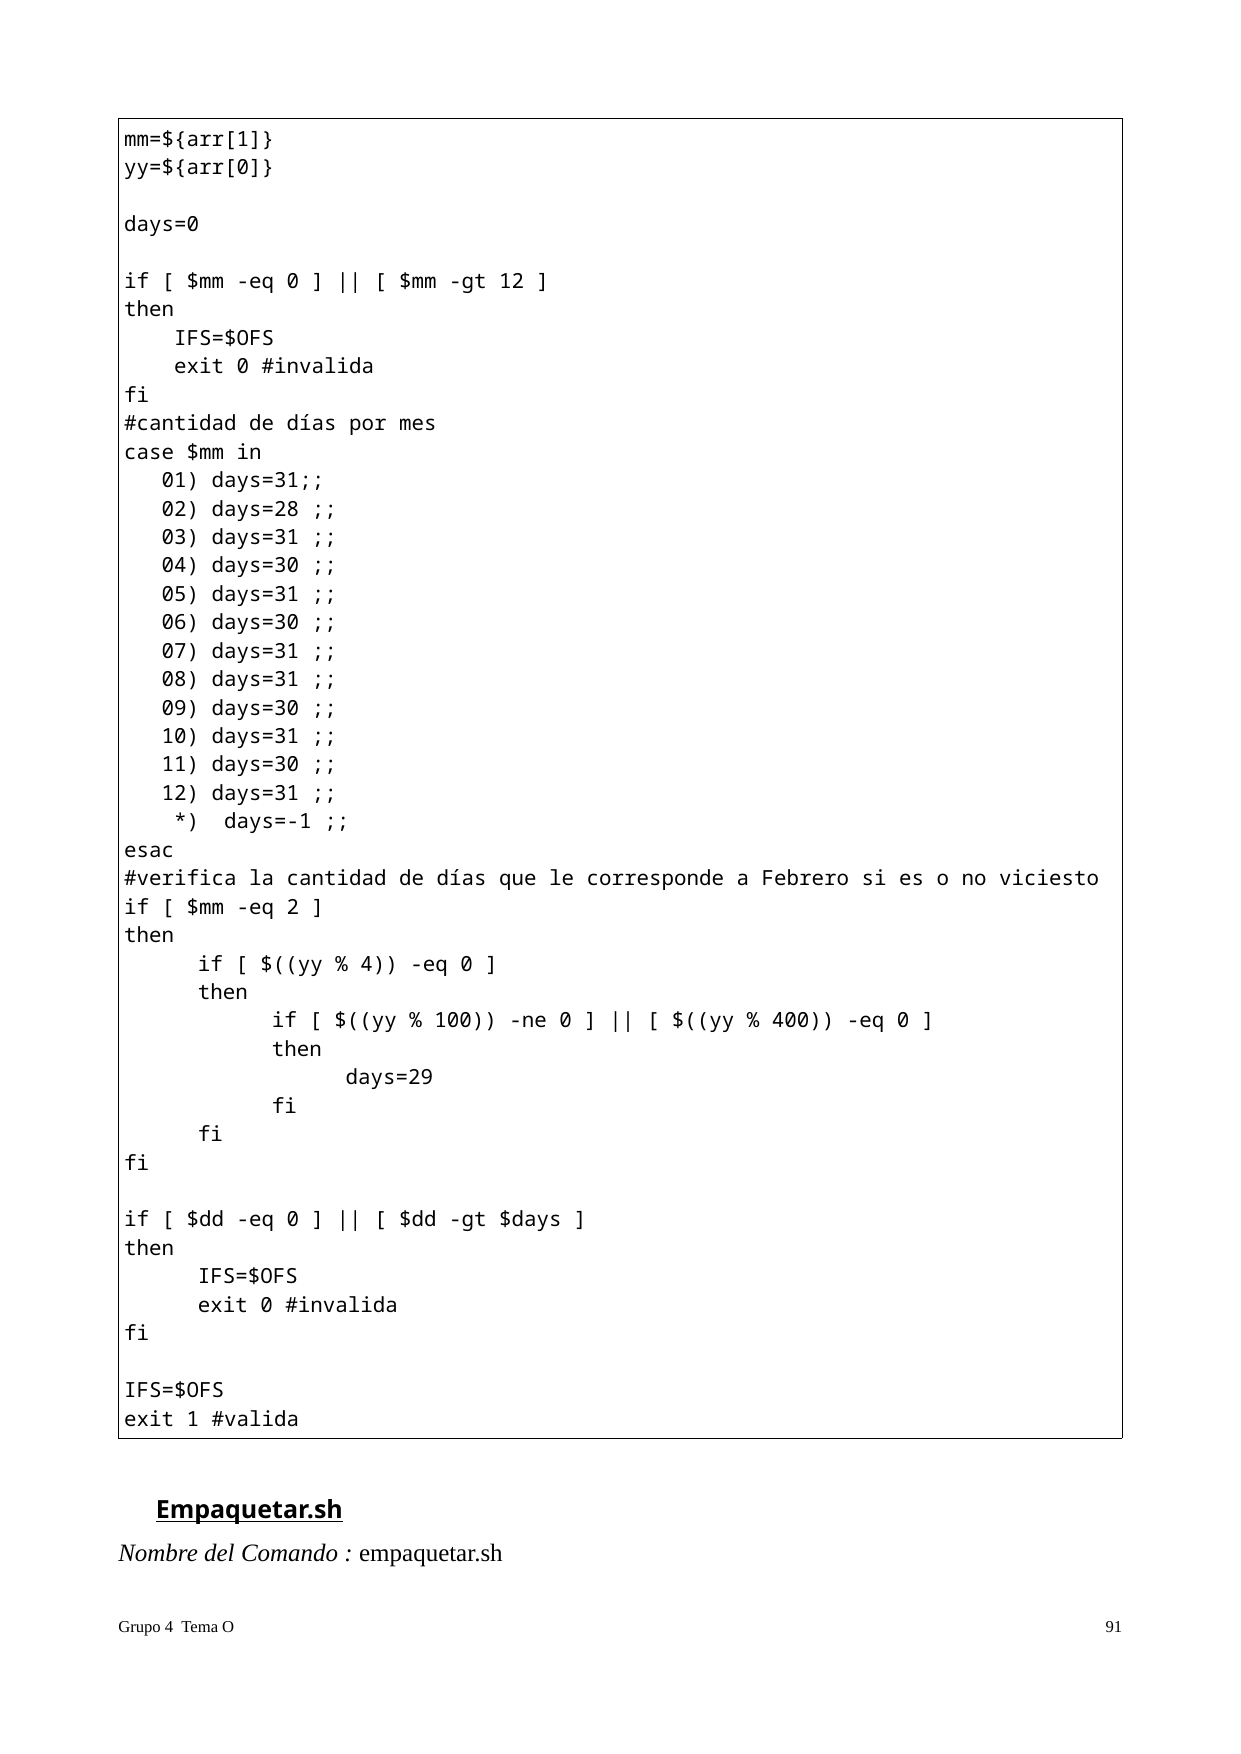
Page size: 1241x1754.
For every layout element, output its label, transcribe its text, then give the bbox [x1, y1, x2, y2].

table_header mm=${arr[1]} yy=${arr[0]} days=0 if [ $mm -eq 0 ] || [ $mm -gt 12 ] then IFS=$OFS exit 0 #invalida fi #cantidad de días por mes case $mm in 01) days=31;; 02) days=28 ;; 03) days=31 ;; 04) days=30 ;; 05) days=31 ;; 06) days=30 ;; 07) days=31 ;; 08) days=31 ;; 09) days=30 ;; 10) days=31 ;; 11) days=30 ;; 12) days=31 ;; *) days=-1 ;; esac #verifica la cantidad de días que le corresponde a Febrero si es o no viciesto if [ $mm -eq 2 ] then if [ $((yy % 4)) -eq 0 ] then if [ $((yy % 100)) -ne 0 ] || [ $((yy % 400)) -eq 0 ] then days=29 fi fi fi if [ $dd -eq 0 ] || [ $dd -gt $days ] then IFS=$OFS exit 0 #invalida fi IFS=$OFS exit 1 #valida [119, 119, 1122, 1438]
subtitle Empaquetar.sh [156, 1492, 1122, 1526]
text Nombre del Comando : empaquetar.sh [118, 1538, 1122, 1567]
